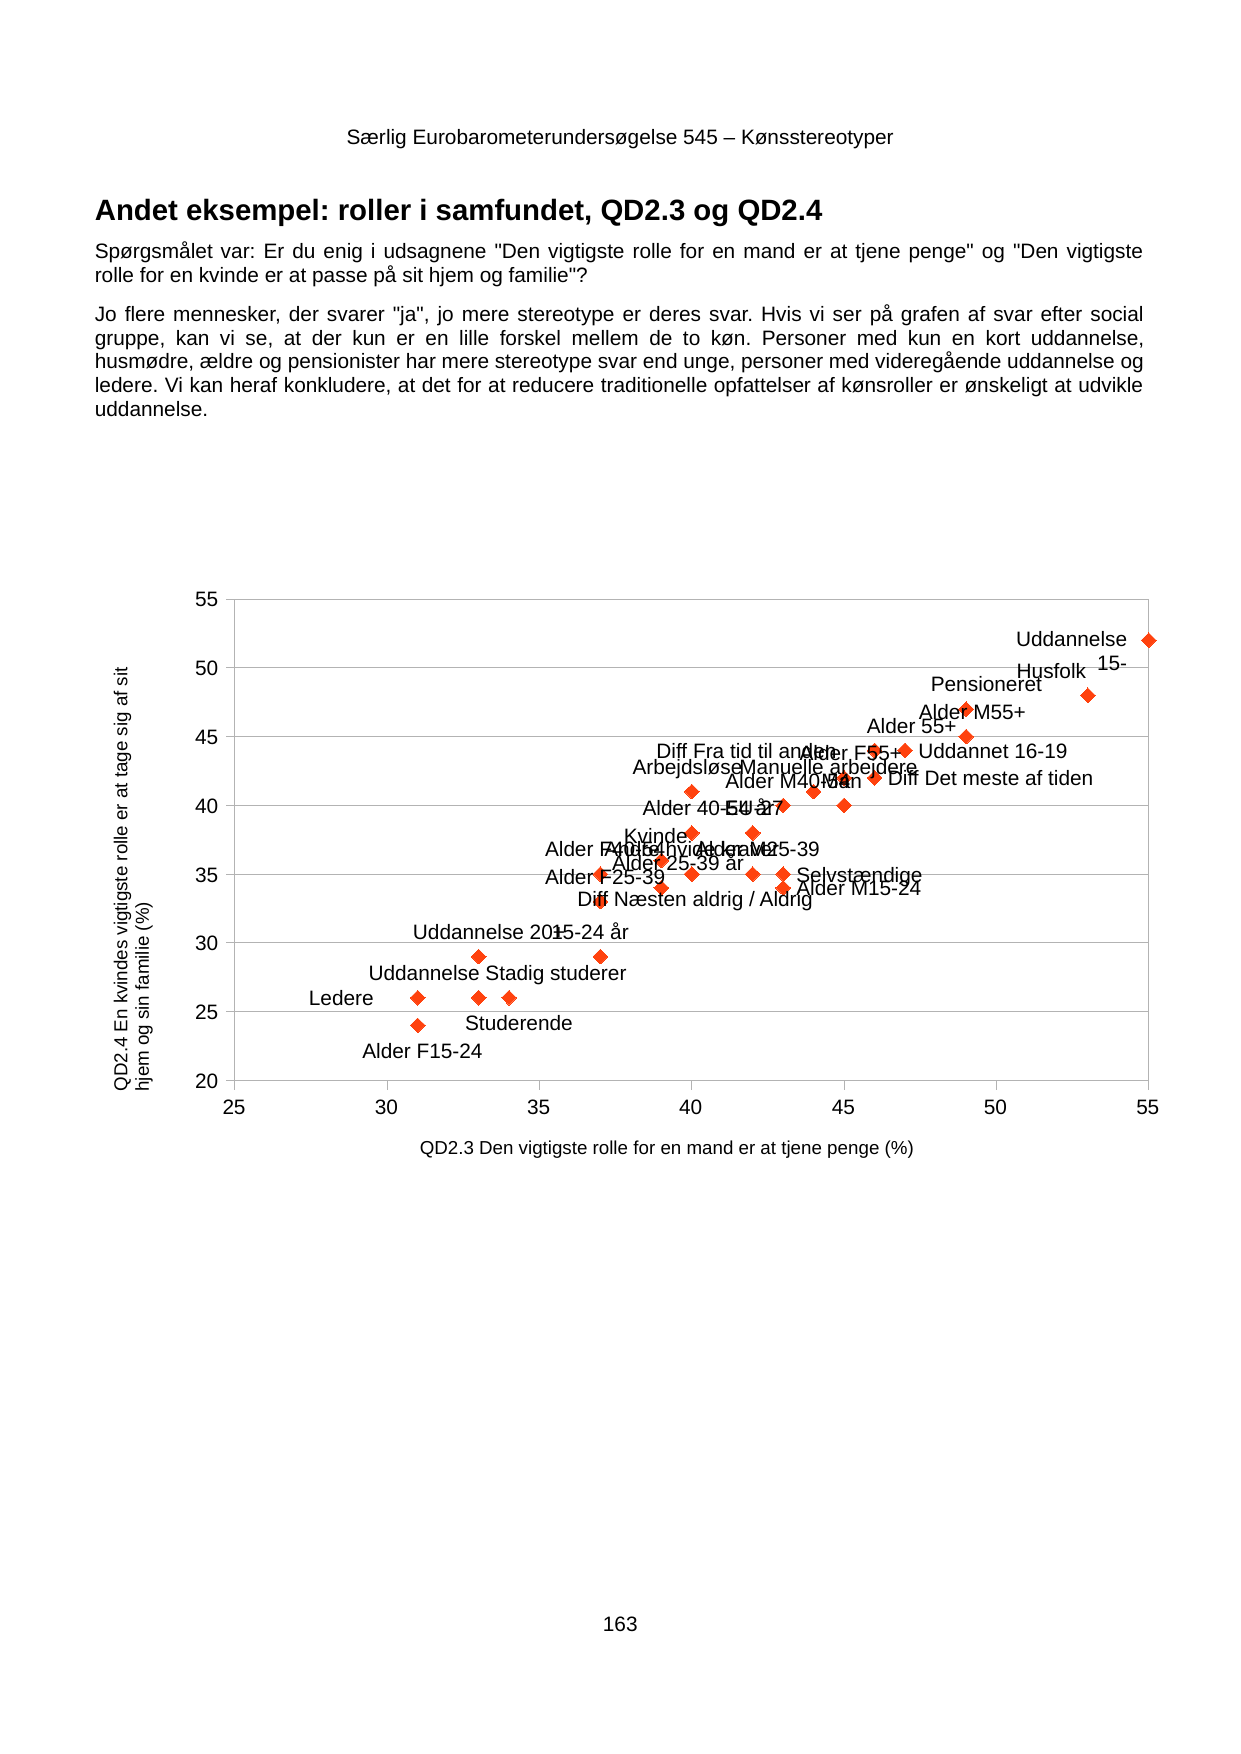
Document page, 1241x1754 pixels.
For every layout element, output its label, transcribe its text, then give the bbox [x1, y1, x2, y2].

subtitle Andet eksempel: roller i samfundet, QD2.3 og QD2.4 [94, 193, 1146, 226]
text Spørgsmålet var: Er du enig i udsagnene "Den vigtigste rolle for en mand er at tjene penge" og "Den vigtigste rolle for en kvinde er at passe på sit hjem og familie"? [94, 239, 1146, 287]
text Jo flere mennesker, der svarer "ja", jo mere stereotype er deres svar. Hvis vi ser på grafen af svar efter social gruppe, kan vi se, at der kun er en lille forskel mellem de to køn. Personer med kun en kort uddannelse, husmødre, ældre og pensionister har mere stereotype svar end unge, personer med videregående uddannelse og ledere. Vi kan heraf konkludere, at det for at reducere traditionelle opfattelser af kønsroller er ønskeligt at udvikle uddannelse. [94, 301, 1146, 421]
